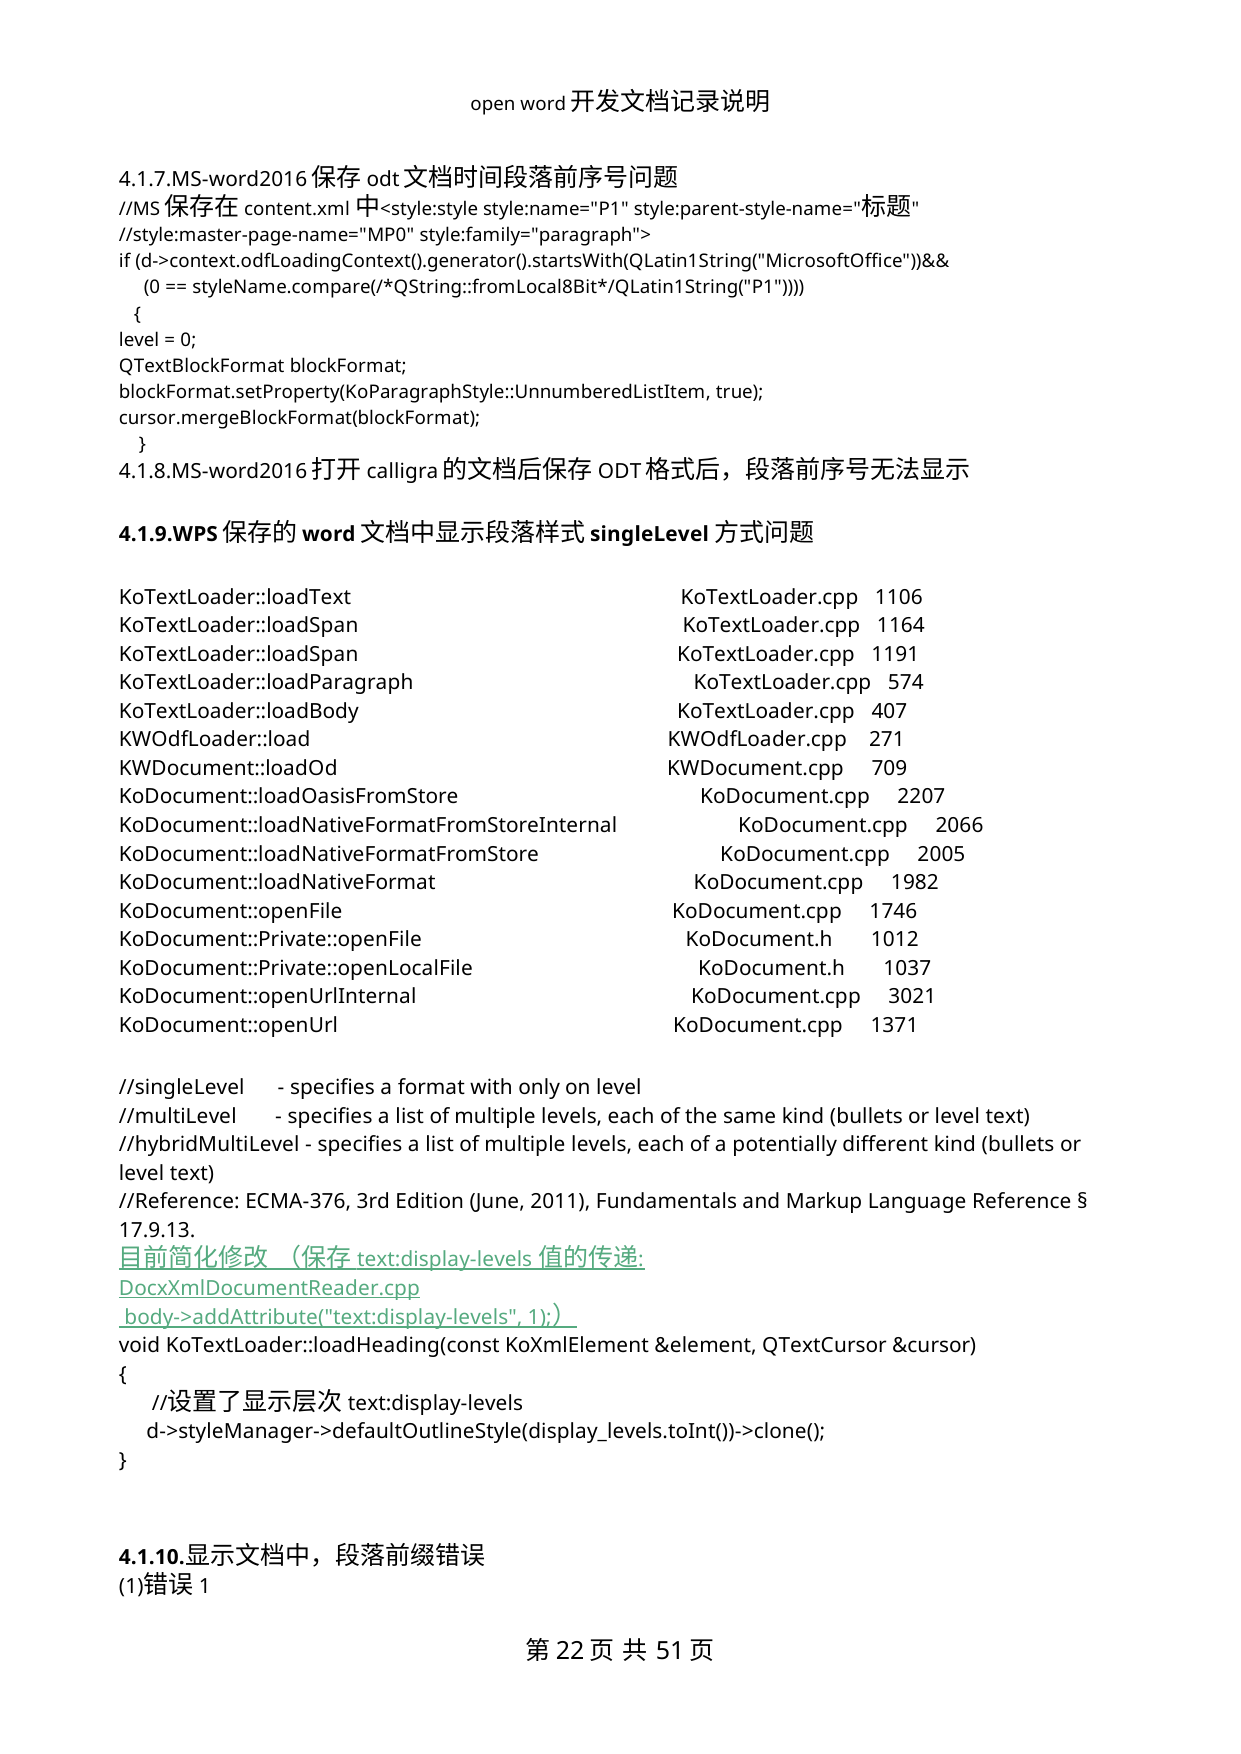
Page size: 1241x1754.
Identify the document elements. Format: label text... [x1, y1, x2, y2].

text KoDocument::openUrlInternal KoDocument.cpp 3021 [119, 981, 1121, 1010]
text KoDocument::Private::openFile KoDocument.h 1012 [119, 924, 1121, 953]
subtitle MS-word2016保存odt文档时间段落前序号问题 [119, 163, 1121, 192]
subtitle MS-word2016打开calligra的文档后保存ODT格式后，段落前序号无法显示 [119, 456, 1121, 485]
text //Reference: ECMA-376, 3rd Edition (June, 2011), Fundamentals and Markup Language Reference § 17.9.13. [119, 1186, 1121, 1243]
text KoTextLoader::loadSpan KoTextLoader.cpp 1164 [119, 610, 1121, 639]
text { [119, 1359, 1121, 1387]
text { [119, 299, 1121, 325]
text (0 == styleName.compare(/*QString::fromLocal8Bit*/QLatin1String("P1")))) [119, 273, 1121, 299]
text //singleLevel - specifies a format with only on level [119, 1072, 1121, 1101]
text KoTextLoader::loadText KoTextLoader.cpp 1106 [119, 582, 1121, 610]
text KoDocument::loadNativeFormatFromStore KoDocument.cpp 2005 [119, 838, 1121, 867]
text d->styleManager->defaultOutlineStyle(display_levels.toInt())->clone(); [119, 1416, 1121, 1445]
text KoTextLoader::loadSpan KoTextLoader.cpp 1191 [119, 639, 1121, 667]
text if (d->context.odfLoadingContext().generator().startsWith(QLatin1String("MicrosoftOffice"))&& [119, 247, 1121, 273]
text KoTextLoader::loadParagraph KoTextLoader.cpp 574 [119, 667, 1121, 696]
text KoDocument::openUrl KoDocument.cpp 1371 [119, 1010, 1121, 1038]
text //style:master-page-name="MP0" style:family="paragraph"> [119, 221, 1121, 247]
text QTextBlockFormat blockFormat; [119, 351, 1121, 377]
text body->addAttribute("text:display-levels", 1);） [119, 1301, 1121, 1330]
text KWOdfLoader::load KWOdfLoader.cpp 271 [119, 724, 1121, 753]
text cursor.mergeBlockFormat(blockFormat); [119, 403, 1121, 429]
text KoDocument::Private::openLocalFile KoDocument.h 1037 [119, 953, 1121, 981]
text KWDocument::loadOd KWDocument.cpp 709 [119, 753, 1121, 781]
text KoDocument::loadNativeFormat KoDocument.cpp 1982 [119, 867, 1121, 896]
subtitle WPS保存的word文档中显示段落样式singleLevel 方式问题 [119, 519, 1121, 548]
text //multiLevel - specifies a list of multiple levels, each of the same kind (bullets or level text) [119, 1101, 1121, 1129]
text KoDocument::openFile KoDocument.cpp 1746 [119, 896, 1121, 924]
text KoDocument::loadOasisFromStore KoDocument.cpp 2207 [119, 781, 1121, 810]
text (1)错误1 [119, 1570, 1121, 1599]
text } [119, 429, 1121, 456]
text //hybridMultiLevel - specifies a list of multiple levels, each of a potentially different kind (bullets or level text) [119, 1129, 1121, 1186]
text KoTextLoader::loadBody KoTextLoader.cpp 407 [119, 696, 1121, 724]
text KoDocument::loadNativeFormatFromStoreInternal KoDocument.cpp 2066 [119, 810, 1121, 838]
text DocxXmlDocumentReader.cpp [119, 1273, 1121, 1301]
text } [119, 1445, 1121, 1473]
text //MS保存在content.xml 中<style:style style:name="P1" style:parent-style-name="标题" [119, 192, 1121, 221]
text blockFormat.setProperty(KoParagraphStyle::UnnumberedListItem, true); [119, 377, 1121, 403]
text 目前简化修改 （保存text:display-levels 值的传递: [119, 1243, 1121, 1273]
text //设置了显示层次text:display-levels [119, 1387, 1121, 1416]
subtitle 显示文档中，段落前缀错误 [119, 1541, 1121, 1570]
text void KoTextLoader::loadHeading(const KoXmlElement &element, QTextCursor &cursor) [119, 1330, 1121, 1359]
text level = 0; [119, 325, 1121, 351]
